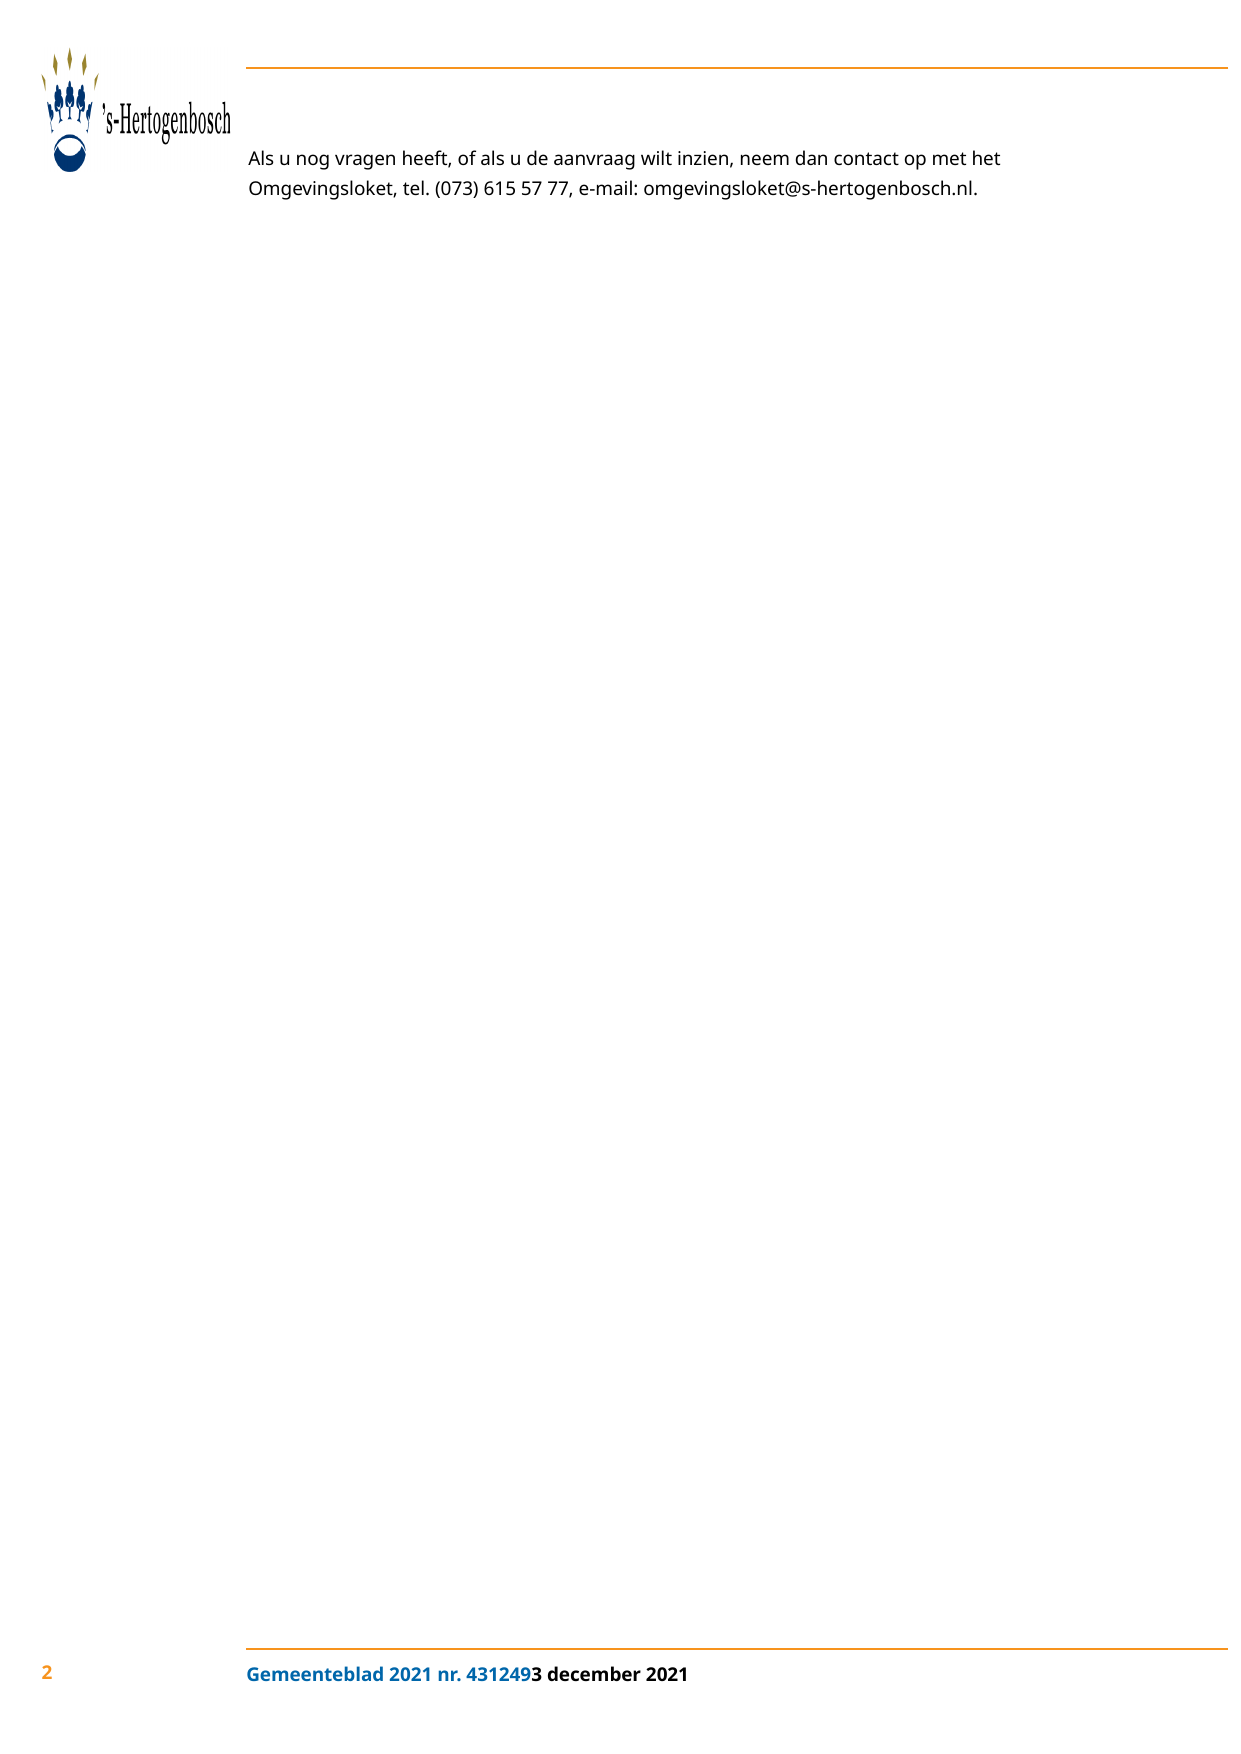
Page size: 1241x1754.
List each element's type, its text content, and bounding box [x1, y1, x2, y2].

text Als u nog vragen heeft, of als u de aanvraag wilt inzien, neem dan contact op met het Omgevingsloket, tel. (073) 615 57 77, e-mail: omgevingsloket@s-hertogenbosch.nl. [248, 145, 1152, 201]
picture [41, 47, 231, 172]
